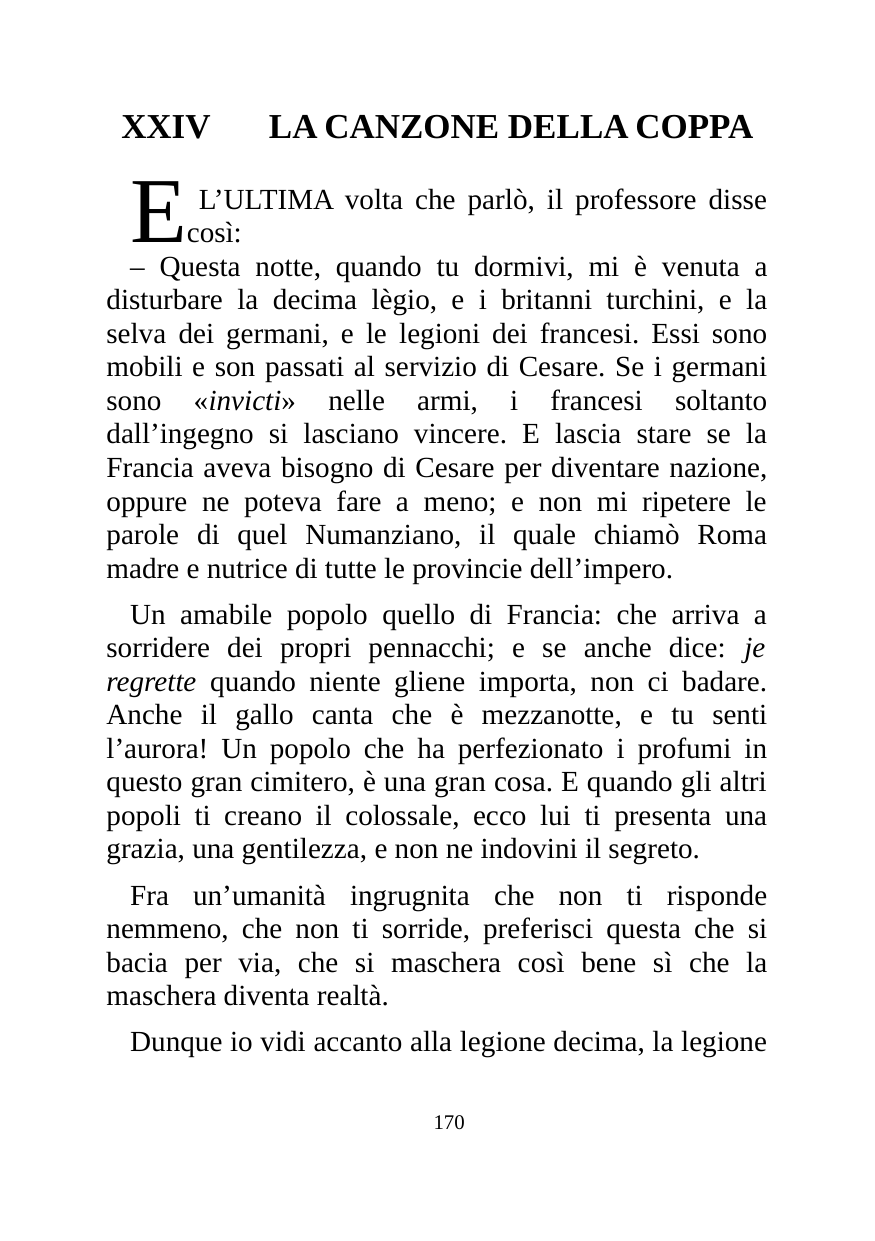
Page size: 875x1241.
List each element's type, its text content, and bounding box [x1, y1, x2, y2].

text Un amabile popolo quello di Francia: che arriva a sorridere dei propri pennacchi; e se anche dice: je regrette quando niente gliene importa, non ci badare. Anche il gallo canta che è mezzanotte, e tu senti l’aurora! Un popolo che ha perfezionato i profumi in questo gran cimitero, è una gran cosa. E quando gli altri popoli ti creano il colossale, ecco lui ti presenta una grazia, una gentilezza, e non ne indovini il segreto. [106, 597, 768, 865]
text Fra un’umanità ingrugnita che non ti risponde nemmeno, che non ti sorride, preferisci questa che si bacia per via, che si maschera così bene sì che la maschera diventa realtà. [106, 878, 768, 1012]
text – Questa notte, quando tu dormivi, mi è venuta a disturbare la decima lègio, e i britanni turchini, e la selva dei germani, e le legioni dei francesi. Essi sono mobili e son passati al servizio di Cesare. Se i germani sono «invicti» nelle armi, i francesi soltanto dall’ingegno si lasciano vincere. E lascia stare se la Francia aveva bisogno di Cesare per diventare nazione, oppure ne poteva fare a meno; e non mi ripetere le parole di quel Numanziano, il quale chiamò Roma madre e nutrice di tutte le provincie dell’impero. [106, 249, 768, 584]
text E L’ULTIMA volta che parlò, il professore disse così: [106, 182, 768, 249]
text Dunque io vidi accanto alla legione decima, la legione [106, 1024, 768, 1058]
subtitle LA CANZONE DELLA COPPA [106, 106, 768, 146]
